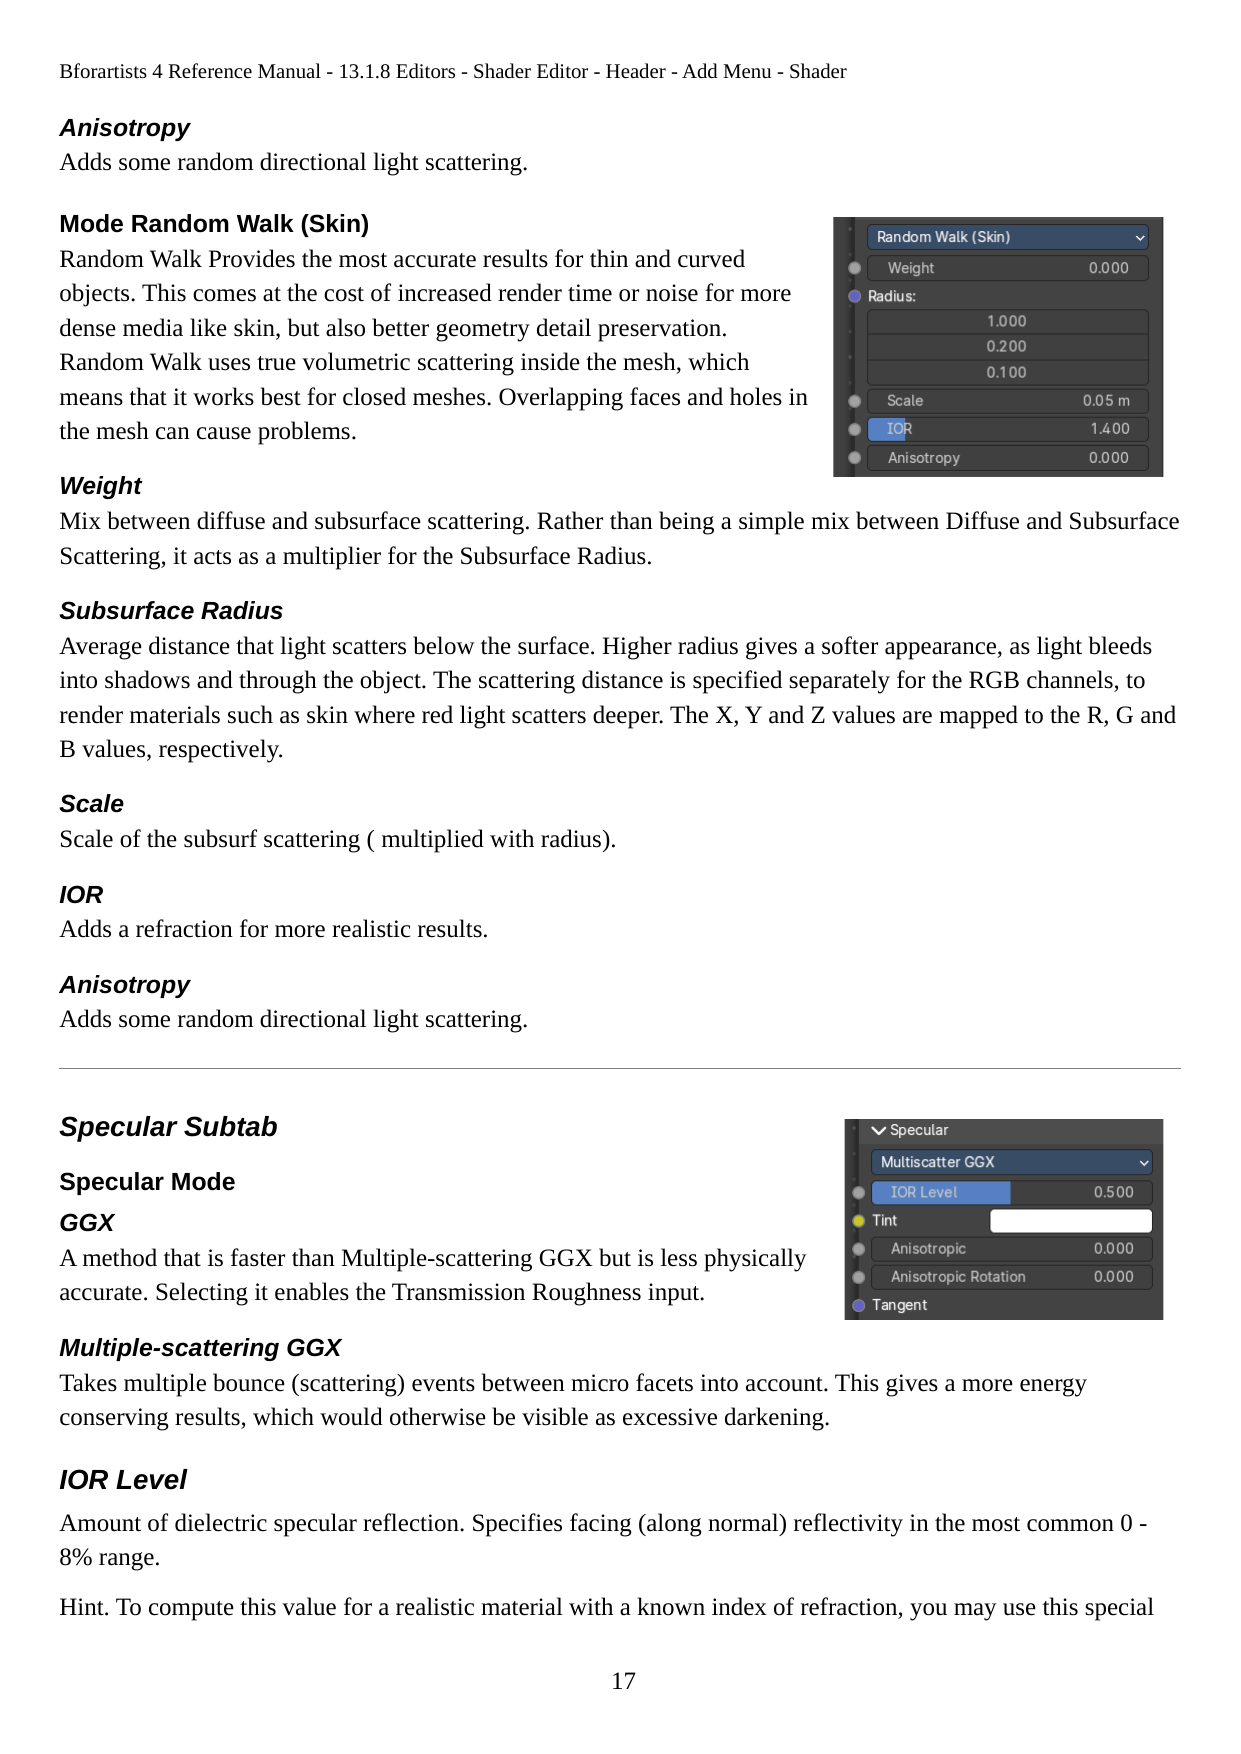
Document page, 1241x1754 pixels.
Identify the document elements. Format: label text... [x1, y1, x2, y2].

subtitle Multiple-scattering GGX [59, 1333, 1181, 1361]
subtitle Anisotropy [59, 113, 1181, 141]
text Amount of dielectric specular reflection. Specifies facing (along normal) reflectivity in the most common 0 - 8% range. [59, 1508, 1181, 1571]
subtitle Subsurface Radius [59, 596, 1181, 624]
picture [844, 1119, 1164, 1320]
subtitle Specular Subtab [59, 1110, 1181, 1142]
subtitle [1164, 1167, 1181, 1196]
text Adds a refraction for more realistic results. [59, 914, 1181, 943]
subtitle Scale [59, 789, 1181, 818]
text Average distance that light scatters below the surface. Higher radius gives a softer appearance, as light bleeds into shadows and through the object. The scattering distance is specified separately for the RGB channels, to render materials such as skin where red light scatters deeper. The X, Y and Z values are mapped to the R, G and B values, respectively. [59, 631, 1181, 763]
text Random Walk Provides the most accurate results for thin and curved objects. This comes at the cost of increased render time or noise for more dense media like skin, but also better geometry detail preservation. Random Walk uses true volumetric scattering inside the mesh, which means that it works best for closed meshes. Overlapping faces and holes in the mesh can cause problems. [59, 244, 833, 445]
picture [833, 217, 1164, 477]
text Scale of the subsurf scattering ( multiplied with radius). [59, 824, 1181, 853]
subtitle GGX [59, 1208, 844, 1237]
text Hint. To compute this value for a realistic material with a known index of refraction, you may use this special [59, 1592, 1181, 1620]
subtitle Anisotropy [59, 970, 1181, 998]
subtitle IOR Level [59, 1464, 1181, 1496]
subtitle Specular Mode [59, 1167, 844, 1196]
text A method that is faster than Multiple-scattering GGX but is less physically accurate. Selecting it enables the Transmission Roughness input. [59, 1243, 844, 1306]
text Adds some random directional light scattering. [59, 147, 1181, 176]
subtitle Weight [59, 471, 1181, 500]
text Takes multiple bounce (scattering) events between micro facets into account. This gives a more energy conserving results, which would otherwise be visible as excessive darkening. [59, 1368, 1181, 1431]
subtitle IOR [59, 880, 1181, 908]
text Mix between diffuse and subsurface scattering. Rather than being a simple mix between Diffuse and Subsurface Scattering, it acts as a multiplier for the Subsurface Radius. [59, 506, 1181, 569]
subtitle [1164, 1208, 1181, 1237]
subtitle Mode Random Walk (Skin) [59, 209, 1181, 237]
text Adds some random directional light scattering. [59, 1004, 1181, 1033]
